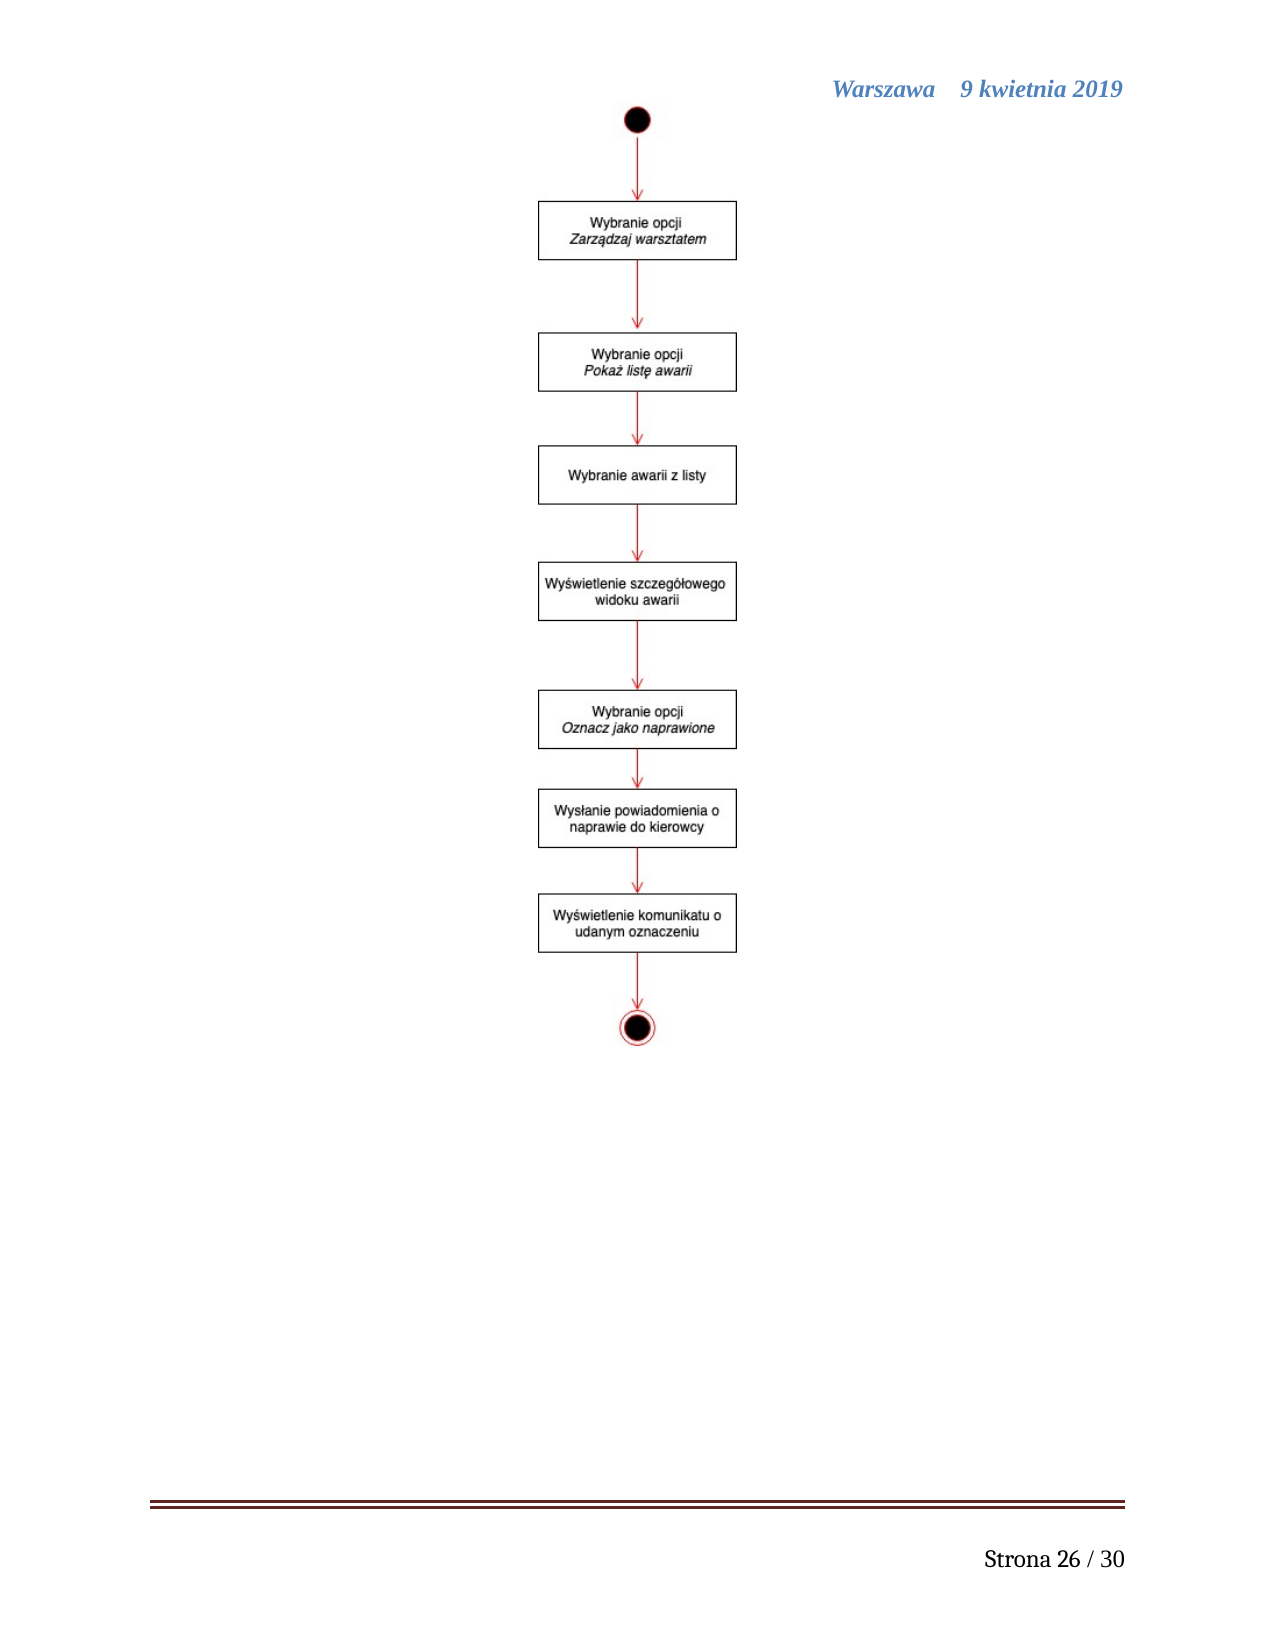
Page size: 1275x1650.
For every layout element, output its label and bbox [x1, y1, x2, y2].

picture [538, 102, 737, 1046]
